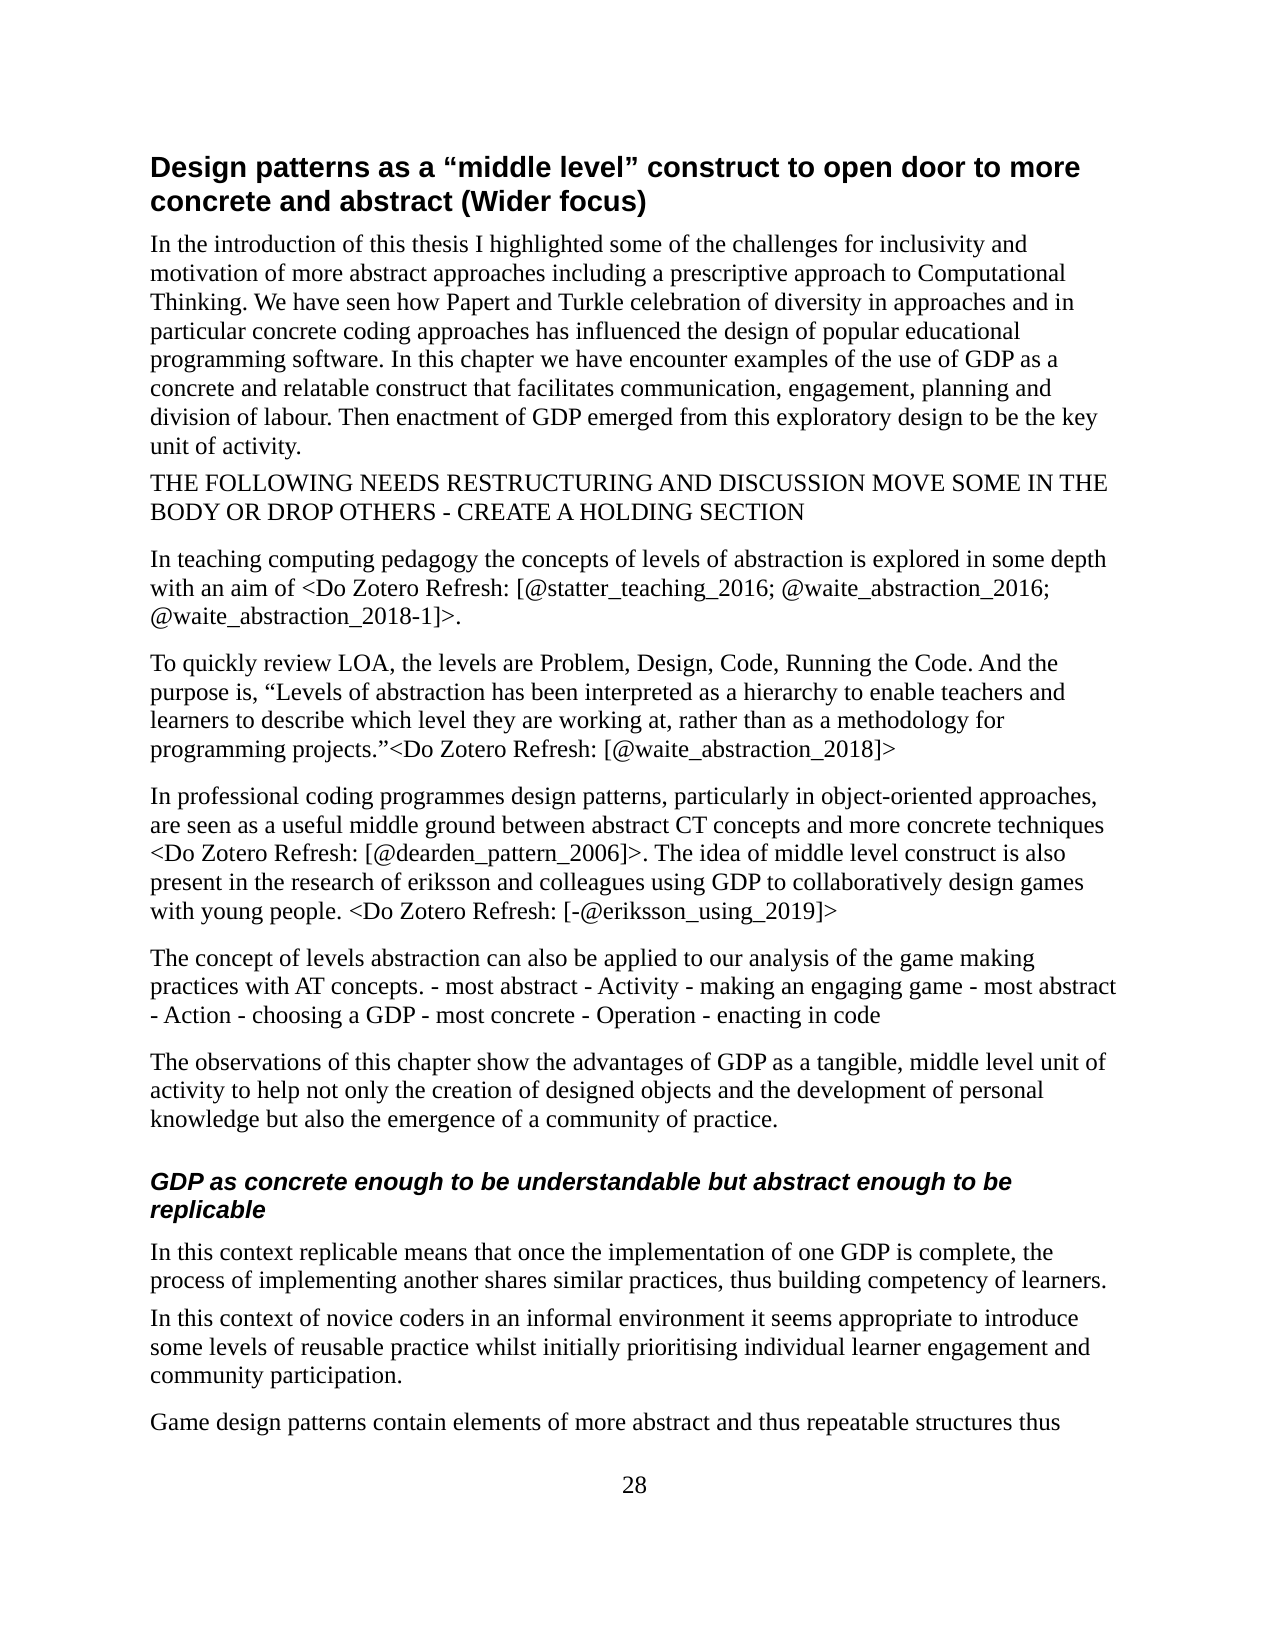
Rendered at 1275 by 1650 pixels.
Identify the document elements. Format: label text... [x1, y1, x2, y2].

text The concept of levels abstraction can also be applied to our analysis of the game making practices with AT concepts. - most abstract - Activity - making an engaging game - most abstract - Action - choosing a GDP - most concrete - Operation - enacting in code [150, 943, 1125, 1029]
text In this context of novice coders in an informal environment it seems appropriate to introduce some levels of reusable practice whilst initially prioritising individual learner engagement and community participation. [150, 1303, 1125, 1389]
text In teaching computing pedagogy the concepts of levels of abstraction is explored in some depth with an aim of <Do Zotero Refresh: [@statter_teaching_2016; @waite_abstraction_2016; @waite_abstraction_2018-1]>. [150, 544, 1125, 630]
text Game design patterns contain elements of more abstract and thus repeatable structures thus [150, 1407, 1125, 1436]
text THE FOLLOWING NEEDS RESTRUCTURING AND DISCUSSION MOVE SOME IN THE BODY OR DROP OTHERS - CREATE A HOLDING SECTION [150, 468, 1125, 526]
subtitle GDP as concrete enough to be understandable but abstract enough to be replicable [150, 1167, 1125, 1224]
subtitle Design patterns as a “middle level” construct to open door to more concrete and abstract (Wider focus) [150, 150, 1125, 217]
text The observations of this chapter show the advantages of GDP as a tangible, middle level unit of activity to help not only the creation of designed objects and the development of personal knowledge but also the emergence of a community of practice. [150, 1047, 1125, 1133]
text In the introduction of this thesis I highlighted some of the challenges for inclusivity and motivation of more abstract approaches including a prescriptive approach to Computational Thinking. We have seen how Papert and Turkle celebration of diversity in approaches and in particular concrete coding approaches has influenced the design of popular educational programming software. In this chapter we have encounter examples of the use of GDP as a concrete and relatable construct that facilitates communication, engagement, planning and division of labour. Then enactment of GDP emerged from this exploratory design to be the key unit of activity. [150, 229, 1125, 459]
text In professional coding programmes design patterns, particularly in object-oriented approaches, are seen as a useful middle ground between abstract CT concepts and more concrete techniques <Do Zotero Refresh: [@dearden_pattern_2006]>. The idea of middle level construct is also present in the research of eriksson and colleagues using GDP to collaboratively design games with young people. <Do Zotero Refresh: [-@eriksson_using_2019]> [150, 781, 1125, 925]
text To quickly review LOA, the levels are Problem, Design, Code, Running the Code. And the purpose is, “Levels of abstraction has been interpreted as a hierarchy to enable teachers and learners to describe which level they are working at, rather than as a methodology for programming projects.”<Do Zotero Refresh: [@waite_abstraction_2018]> [150, 648, 1125, 763]
text In this context replicable means that once the implementation of one GDP is complete, the process of implementing another shares similar practices, thus building competency of learners. [150, 1237, 1125, 1294]
